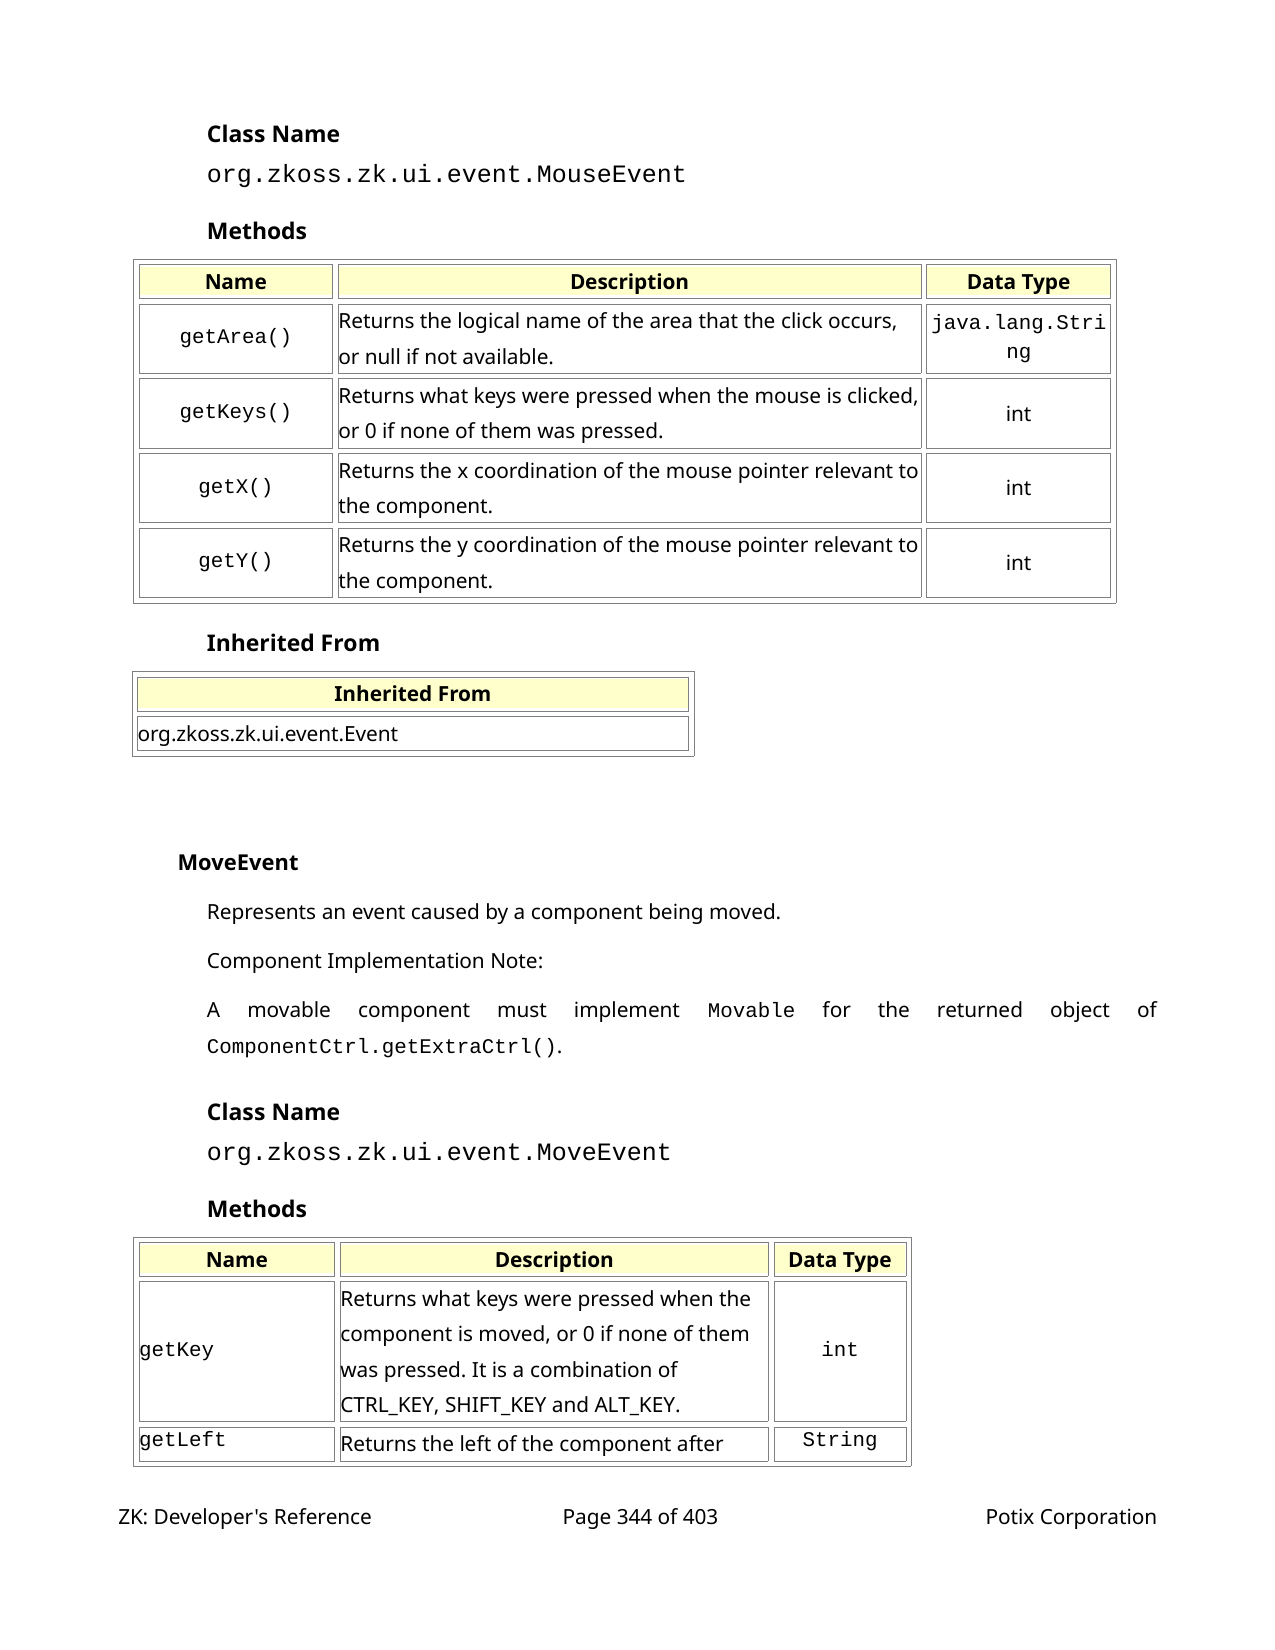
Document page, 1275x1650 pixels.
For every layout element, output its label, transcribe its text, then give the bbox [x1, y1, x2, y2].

table_cell getKey [136, 1276, 337, 1421]
table_cell Returns the left of the component after [337, 1421, 771, 1461]
table_cell String [771, 1421, 908, 1461]
table_cell Returns the logical name of the area that the click occurs, or null if not available. [335, 298, 924, 373]
subtitle Class Name [207, 118, 1157, 149]
table_header Inherited From [134, 672, 691, 711]
text org.zkoss.zk.ui.event.MoveEvent [207, 1139, 1157, 1168]
table_cell getY() [136, 522, 335, 597]
subtitle Inherited From [207, 627, 1157, 659]
table_cell getArea() [136, 298, 335, 373]
table_cell getX() [136, 448, 335, 522]
table_cell Returns what keys were pressed when the component is moved, or 0 if none of them was pressed. It is a combination of CTRL_KEY, SHIFT_KEY and ALT_KEY. [337, 1276, 771, 1421]
text org.zkoss.zk.ui.event.MouseEvent [207, 162, 1157, 190]
subtitle MoveEvent [177, 847, 1157, 877]
table_header Data Type [924, 260, 1113, 298]
table_cell int [924, 522, 1113, 597]
table_cell int [924, 448, 1113, 522]
table_cell Returns the y coordination of the mouse pointer relevant to the component. [335, 522, 924, 597]
text Represents an event caused by a component being moved. [207, 897, 1157, 926]
table_cell int [771, 1276, 908, 1421]
text A movable component must implement Movable for the returned object of ComponentCtrl.getExtraCtrl(). [207, 995, 1157, 1059]
table_cell getLeft [136, 1421, 337, 1461]
table_cell int [924, 373, 1113, 448]
table_cell Returns the x coordination of the mouse pointer relevant to the component. [335, 448, 924, 522]
subtitle Class Name [207, 1096, 1157, 1127]
table_cell Returns what keys were pressed when the mouse is clicked, or 0 if none of them was pressed. [335, 373, 924, 448]
table_cell org.zkoss.zk.ui.event.Event [134, 711, 691, 750]
subtitle Methods [207, 215, 1157, 246]
table_header Name [136, 1238, 337, 1276]
table_cell getKeys() [136, 373, 335, 448]
table_header Description [335, 260, 924, 298]
table_header Name [136, 260, 335, 298]
table_cell java.lang.String [924, 298, 1113, 373]
table_header Data Type [771, 1238, 908, 1276]
table_header Description [337, 1238, 771, 1276]
text Component Implementation Note: [207, 946, 1157, 974]
subtitle Methods [207, 1193, 1157, 1224]
